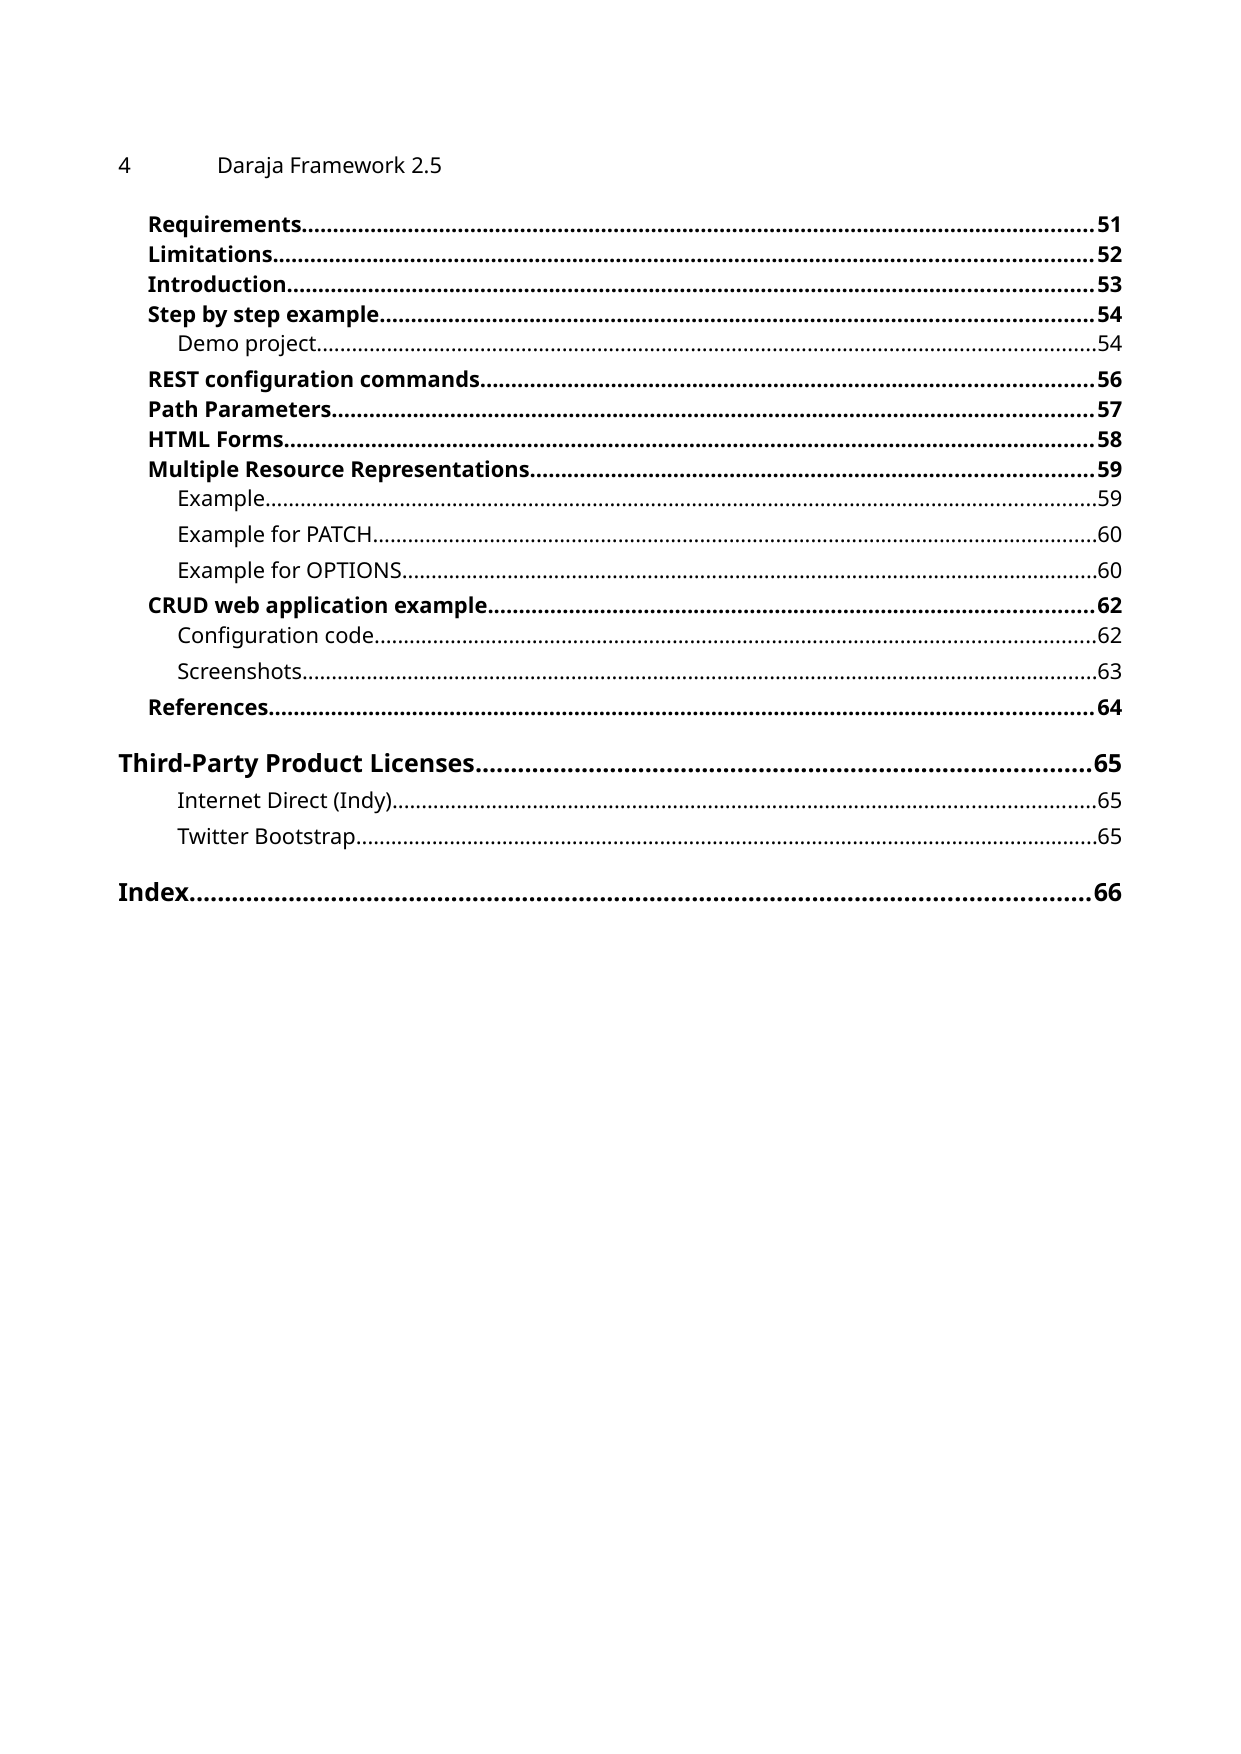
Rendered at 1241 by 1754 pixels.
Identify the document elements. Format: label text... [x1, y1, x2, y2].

text Limitations 52 [148, 239, 1122, 269]
text References 64 [148, 692, 1122, 722]
text Demo project 54 [177, 328, 1122, 358]
text REST configuration commands 56 [148, 364, 1122, 394]
text Twitter Bootstrap 65 [177, 821, 1122, 851]
text CRUD web application example 62 [148, 591, 1122, 620]
text Screenshots 63 [177, 656, 1122, 686]
text HTML Forms 58 [148, 424, 1122, 453]
text Step by step example 54 [148, 299, 1122, 328]
text Configuration code 62 [177, 620, 1122, 650]
text Third-Party Product Licenses 65 [118, 745, 1122, 779]
text Internet Direct (Indy) 65 [177, 785, 1122, 815]
text Path Parameters 57 [148, 394, 1122, 424]
text Multiple Resource Representations 59 [148, 453, 1122, 483]
text Example 59 [177, 483, 1122, 513]
text Example for OPTIONS 60 [177, 555, 1122, 584]
text Example for PATCH 60 [177, 519, 1122, 549]
text Introduction 53 [148, 269, 1122, 299]
text Requirements 51 [148, 209, 1122, 239]
text Index 66 [118, 874, 1122, 908]
